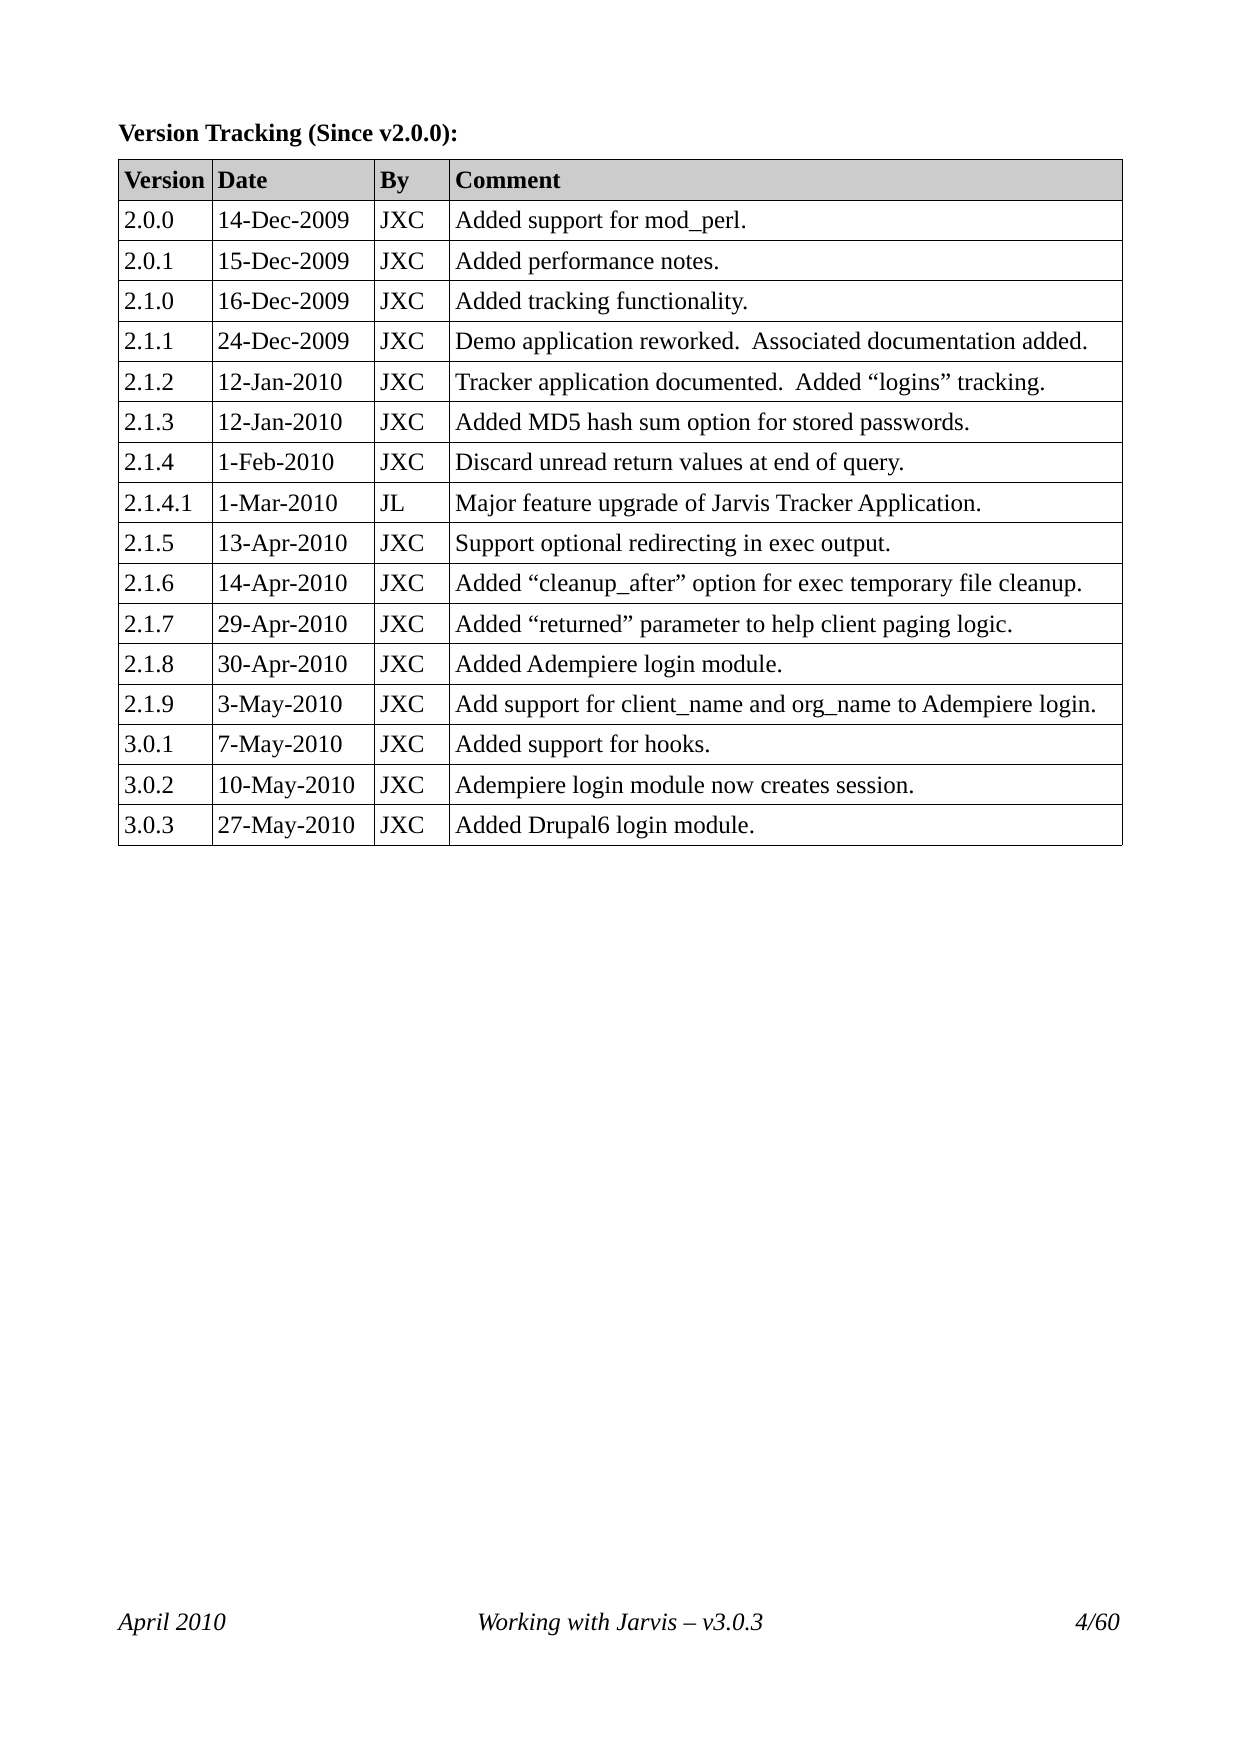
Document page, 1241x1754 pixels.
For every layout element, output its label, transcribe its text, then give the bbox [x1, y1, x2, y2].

table_cell JXC [375, 523, 449, 562]
table_cell JXC [375, 685, 449, 724]
table_cell 2.1.3 [119, 402, 212, 442]
table_cell 12-Jan-2010 [213, 402, 374, 442]
table_cell 2.1.1 [119, 322, 212, 361]
table_cell 2.1.4 [119, 443, 212, 482]
table_cell JXC [375, 765, 449, 804]
table_cell JXC [375, 402, 449, 442]
table_header By [375, 160, 449, 200]
table_cell JXC [375, 725, 449, 764]
table_cell 29-Apr-2010 [213, 604, 374, 643]
table_cell 2.1.0 [119, 281, 212, 321]
table_cell 27-May-2010 [213, 805, 374, 845]
table_cell Added support for hooks. [450, 725, 1122, 764]
table_cell JL [375, 483, 449, 522]
table_cell JXC [375, 644, 449, 683]
table_cell Support optional redirecting in exec output. [450, 523, 1122, 562]
table_cell JXC [375, 805, 449, 845]
table_cell Added Adempiere login module. [450, 644, 1122, 683]
table_cell 2.0.1 [119, 241, 212, 280]
table_cell 24-Dec-2009 [213, 322, 374, 361]
text Version Tracking (Since v2.0.0): [118, 118, 1122, 147]
table_cell 3-May-2010 [213, 685, 374, 724]
table_cell Added performance notes. [450, 241, 1122, 280]
table_cell JXC [375, 604, 449, 643]
table_cell Added support for mod_perl. [450, 201, 1122, 240]
table_cell Added “cleanup_after” option for exec temporary file cleanup. [450, 564, 1122, 603]
table_cell JXC [375, 362, 449, 401]
table_cell Added MD5 hash sum option for stored passwords. [450, 402, 1122, 442]
table_cell 2.1.7 [119, 604, 212, 643]
table_cell 2.1.8 [119, 644, 212, 683]
table_cell Added tracking functionality. [450, 281, 1122, 321]
table_cell 2.1.6 [119, 564, 212, 603]
table_cell 14-Dec-2009 [213, 201, 374, 240]
table_cell 2.1.9 [119, 685, 212, 724]
table_cell 16-Dec-2009 [213, 281, 374, 321]
table_cell 3.0.1 [119, 725, 212, 764]
table_cell Add support for client_name and org_name to Adempiere login. [450, 685, 1122, 724]
table_cell Added “returned” parameter to help client paging logic. [450, 604, 1122, 643]
table_cell 10-May-2010 [213, 765, 374, 804]
table_cell Added Drupal6 login module. [450, 805, 1122, 845]
table_cell 1-Feb-2010 [213, 443, 374, 482]
table_cell JXC [375, 201, 449, 240]
table_cell JXC [375, 443, 449, 482]
table_cell JXC [375, 241, 449, 280]
table_cell 3.0.2 [119, 765, 212, 804]
table_cell JXC [375, 564, 449, 603]
table_header Date [213, 160, 374, 200]
table_cell 12-Jan-2010 [213, 362, 374, 401]
table_cell 13-Apr-2010 [213, 523, 374, 562]
table_cell 14-Apr-2010 [213, 564, 374, 603]
table_header Version [119, 160, 212, 200]
table_cell 2.1.5 [119, 523, 212, 562]
table_cell Major feature upgrade of Jarvis Tracker Application. [450, 483, 1122, 522]
table_cell 15-Dec-2009 [213, 241, 374, 280]
table_cell 2.1.4.1 [119, 483, 212, 522]
table_cell JXC [375, 322, 449, 361]
table_cell 30-Apr-2010 [213, 644, 374, 683]
table_cell Demo application reworked. Associated documentation added. [450, 322, 1122, 361]
table_cell Tracker application documented. Added “logins” tracking. [450, 362, 1122, 401]
table_cell JXC [375, 281, 449, 321]
table_cell 3.0.3 [119, 805, 212, 845]
table_cell Discard unread return values at end of query. [450, 443, 1122, 482]
table_cell 7-May-2010 [213, 725, 374, 764]
table_cell 2.0.0 [119, 201, 212, 240]
table_cell 2.1.2 [119, 362, 212, 401]
table_cell Adempiere login module now creates session. [450, 765, 1122, 804]
table_header Comment [450, 160, 1122, 200]
table_cell 1-Mar-2010 [213, 483, 374, 522]
